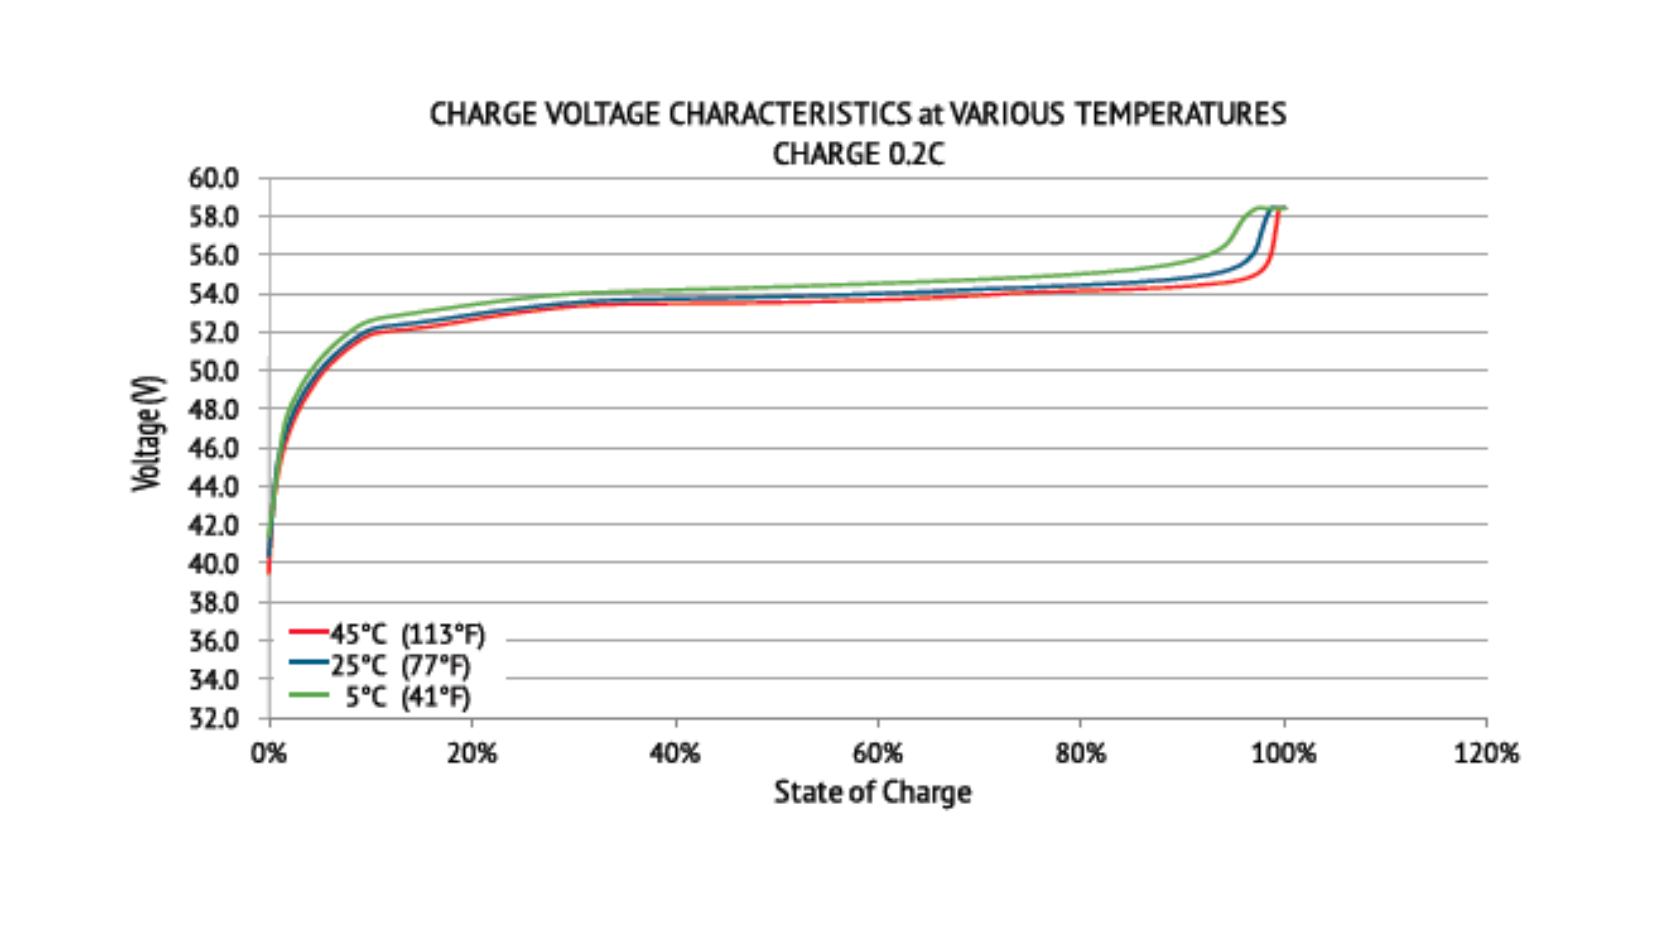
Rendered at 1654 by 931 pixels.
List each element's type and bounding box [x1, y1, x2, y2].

picture [55, 44, 1625, 857]
